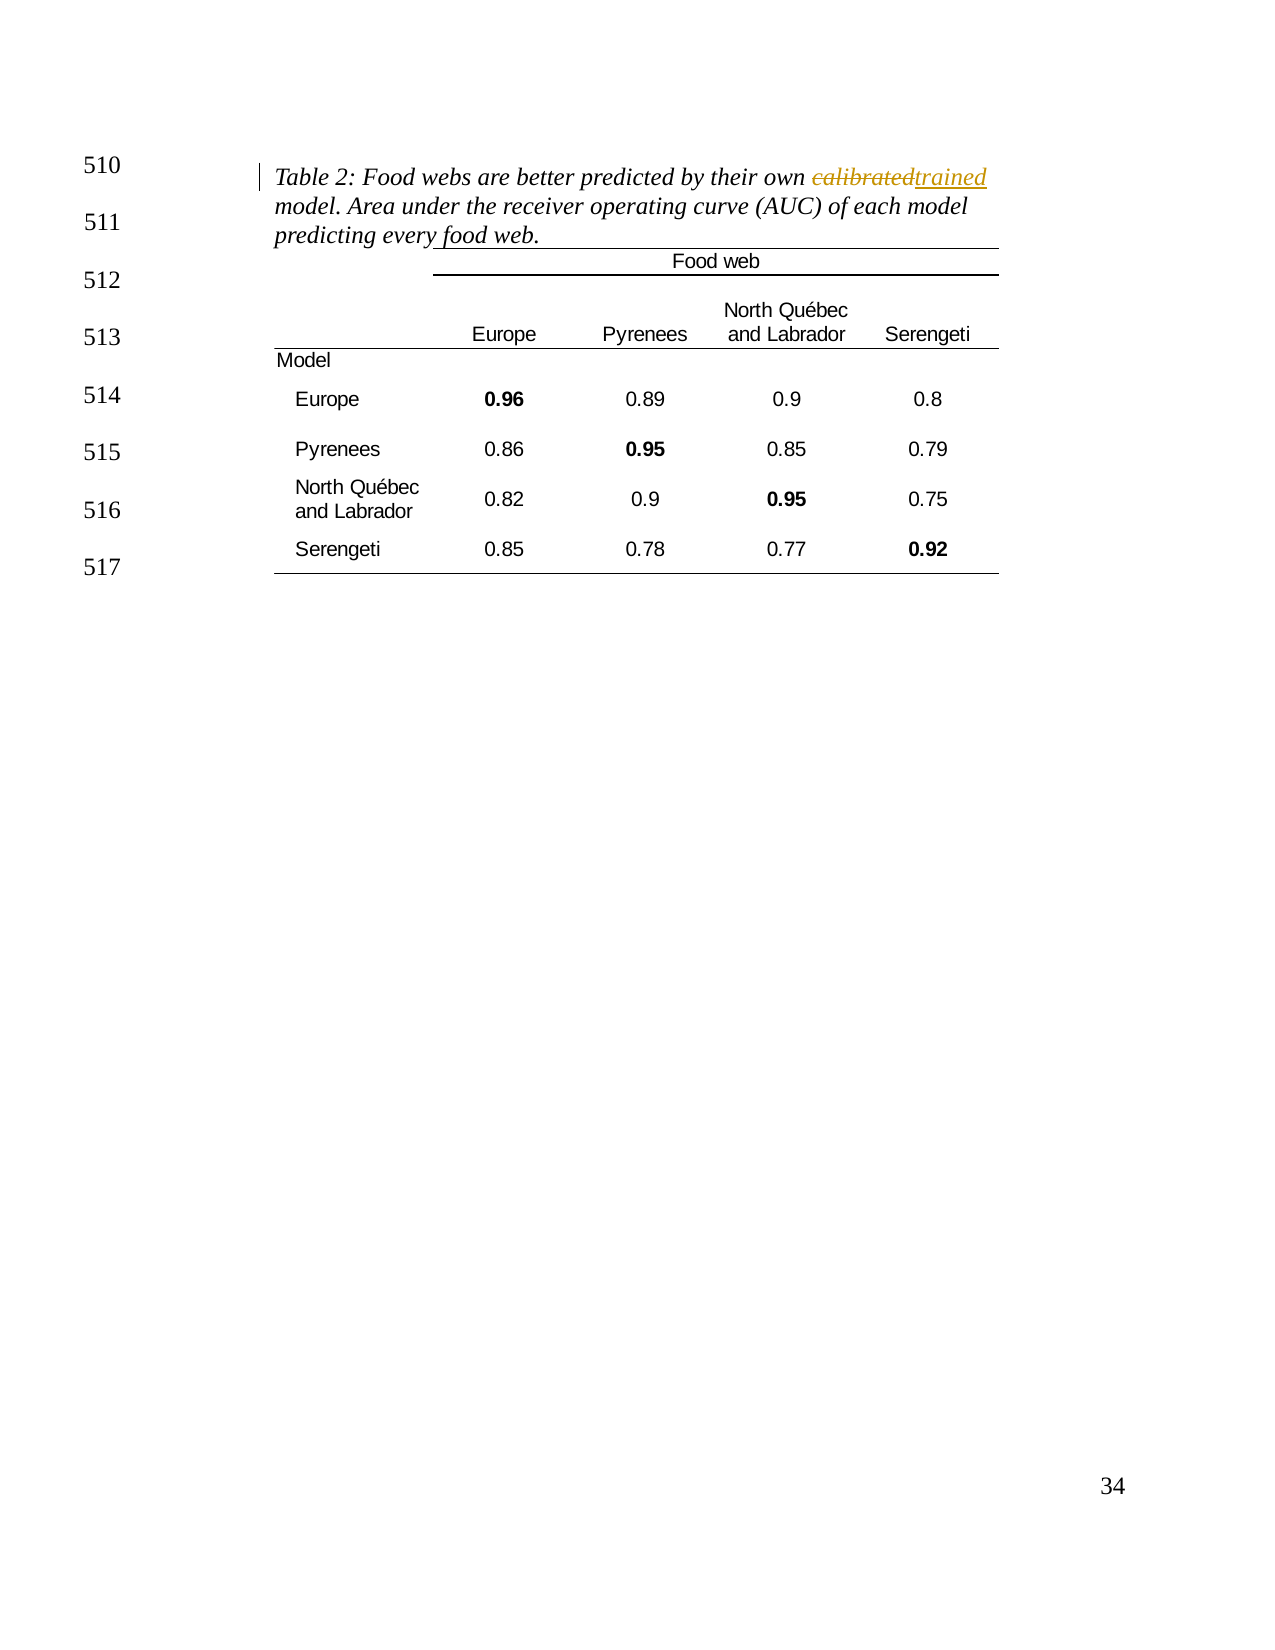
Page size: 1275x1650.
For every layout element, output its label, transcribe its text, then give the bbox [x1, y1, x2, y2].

text Table 2: Food webs are better predicted by their own trained model. Area under the receiver operating curve (AUC) of each model predicting every food web. [274, 162, 1001, 576]
